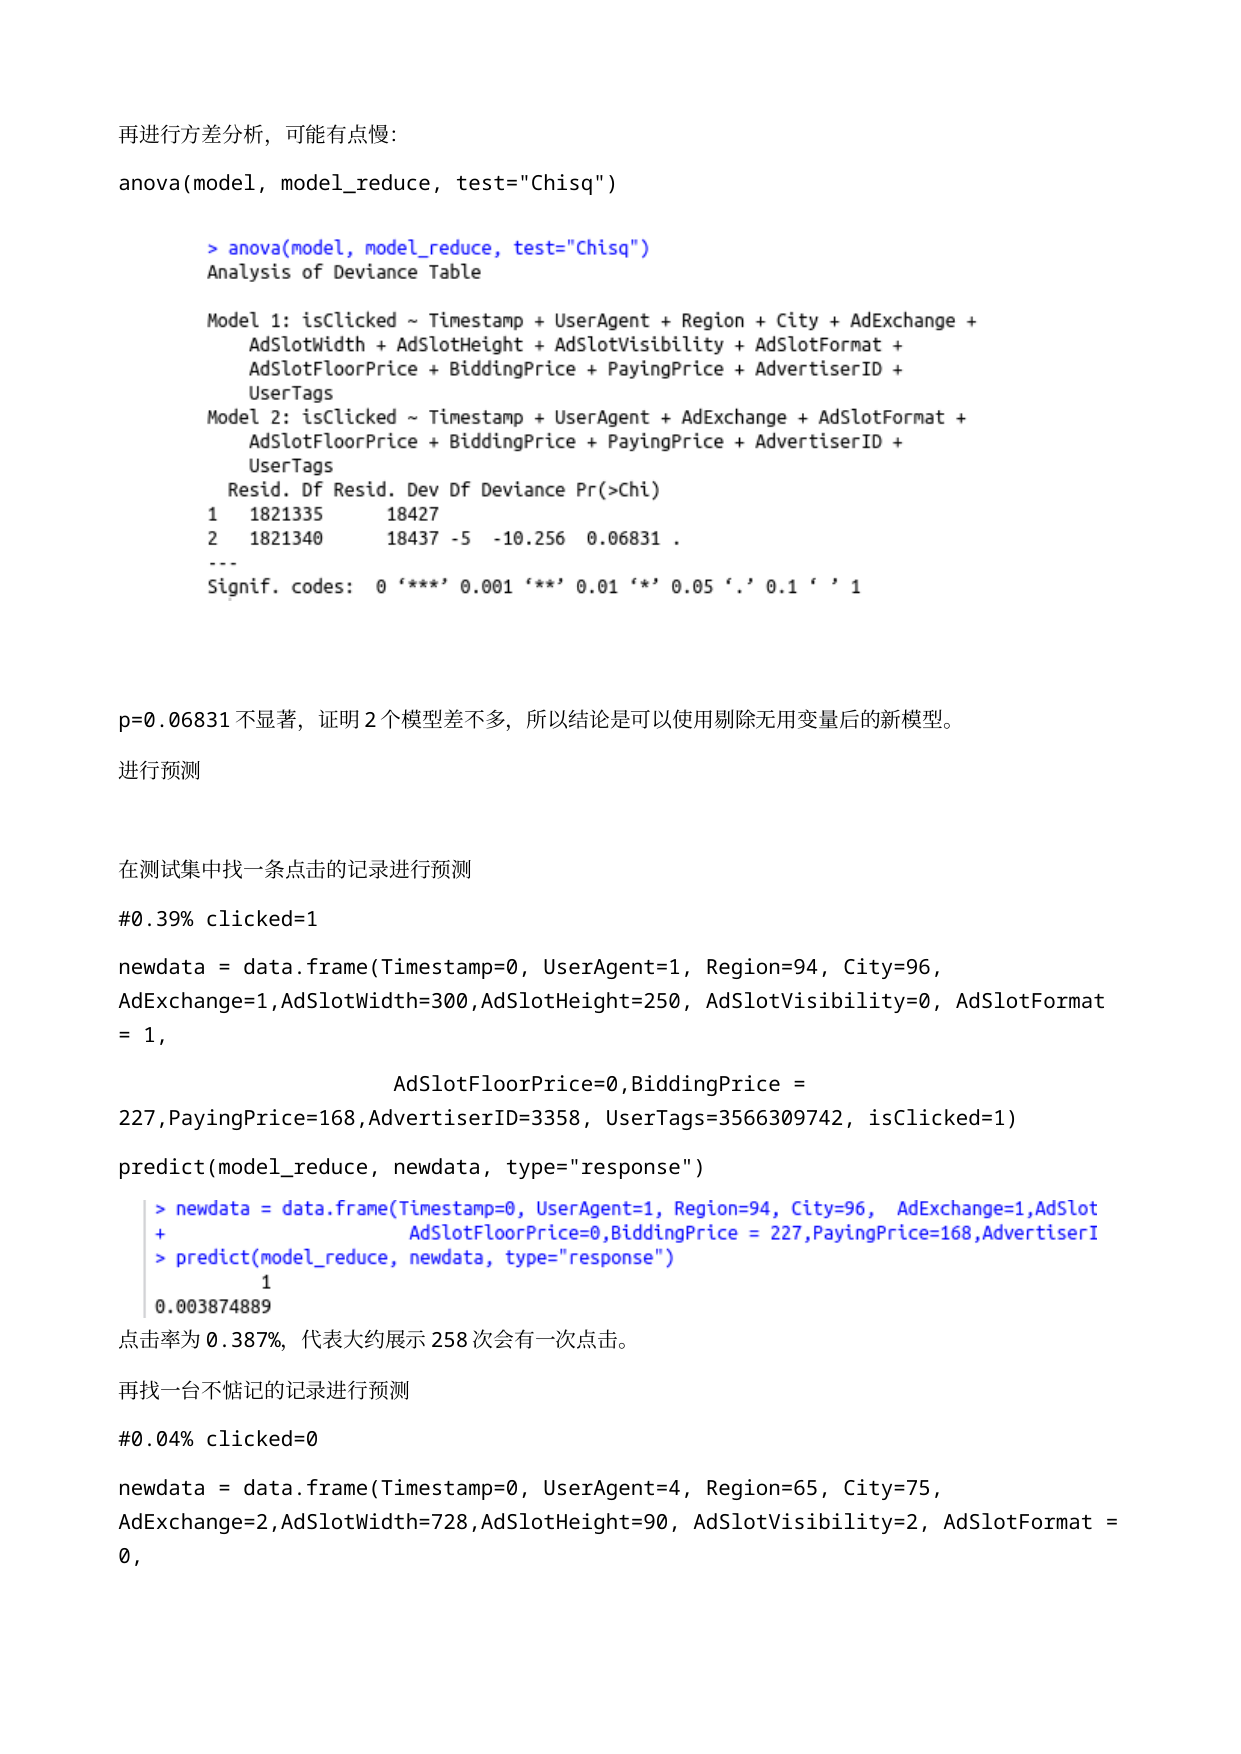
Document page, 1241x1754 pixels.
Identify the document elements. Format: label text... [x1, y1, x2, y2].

picture [200, 217, 1040, 601]
text newdata = data.frame(Timestamp=0, UserAgent=4, Region=65, City=75, AdExchange=2,AdSlotWidth=728,AdSlotHeight=90, AdSlotVisibility=2, AdSlotFormat = 0, [118, 1473, 1122, 1570]
text newdata = data.frame(Timestamp=0, UserAgent=1, Region=94, City=96, AdExchange=1,AdSlotWidth=300,AdSlotHeight=250, AdSlotVisibility=0, AdSlotFormat = 1, [118, 952, 1122, 1049]
text 进行预测 [118, 754, 1122, 784]
text 在测试集中找一条点击的记录进行预测 [118, 853, 1122, 883]
text 再找一台不惦记的记录进行预测 [118, 1374, 1122, 1404]
text AdSlotFloorPrice=0,BiddingPrice = 227,PayingPrice=168,AdvertiserID=3358, UserTags=3566309742, isClicked=1) [118, 1069, 1122, 1132]
text predict(model_reduce, newdata, type="response") [118, 1152, 1122, 1180]
text #0.04% clicked=0 [118, 1424, 1122, 1453]
picture [143, 1200, 1097, 1318]
text p=0.06831不显著，证明2个模型差不多，所以结论是可以使用剔除无用变量后的新模型。 [118, 704, 1122, 734]
text #0.39% clicked=1 [118, 904, 1122, 932]
text 点击率为0.387%，代表大约展示258次会有一次点击。 [118, 1318, 1122, 1353]
text 再进行方差分析，可能有点慢： [118, 118, 1122, 148]
text anova(model, model_reduce, test="Chisq") [118, 168, 1122, 197]
